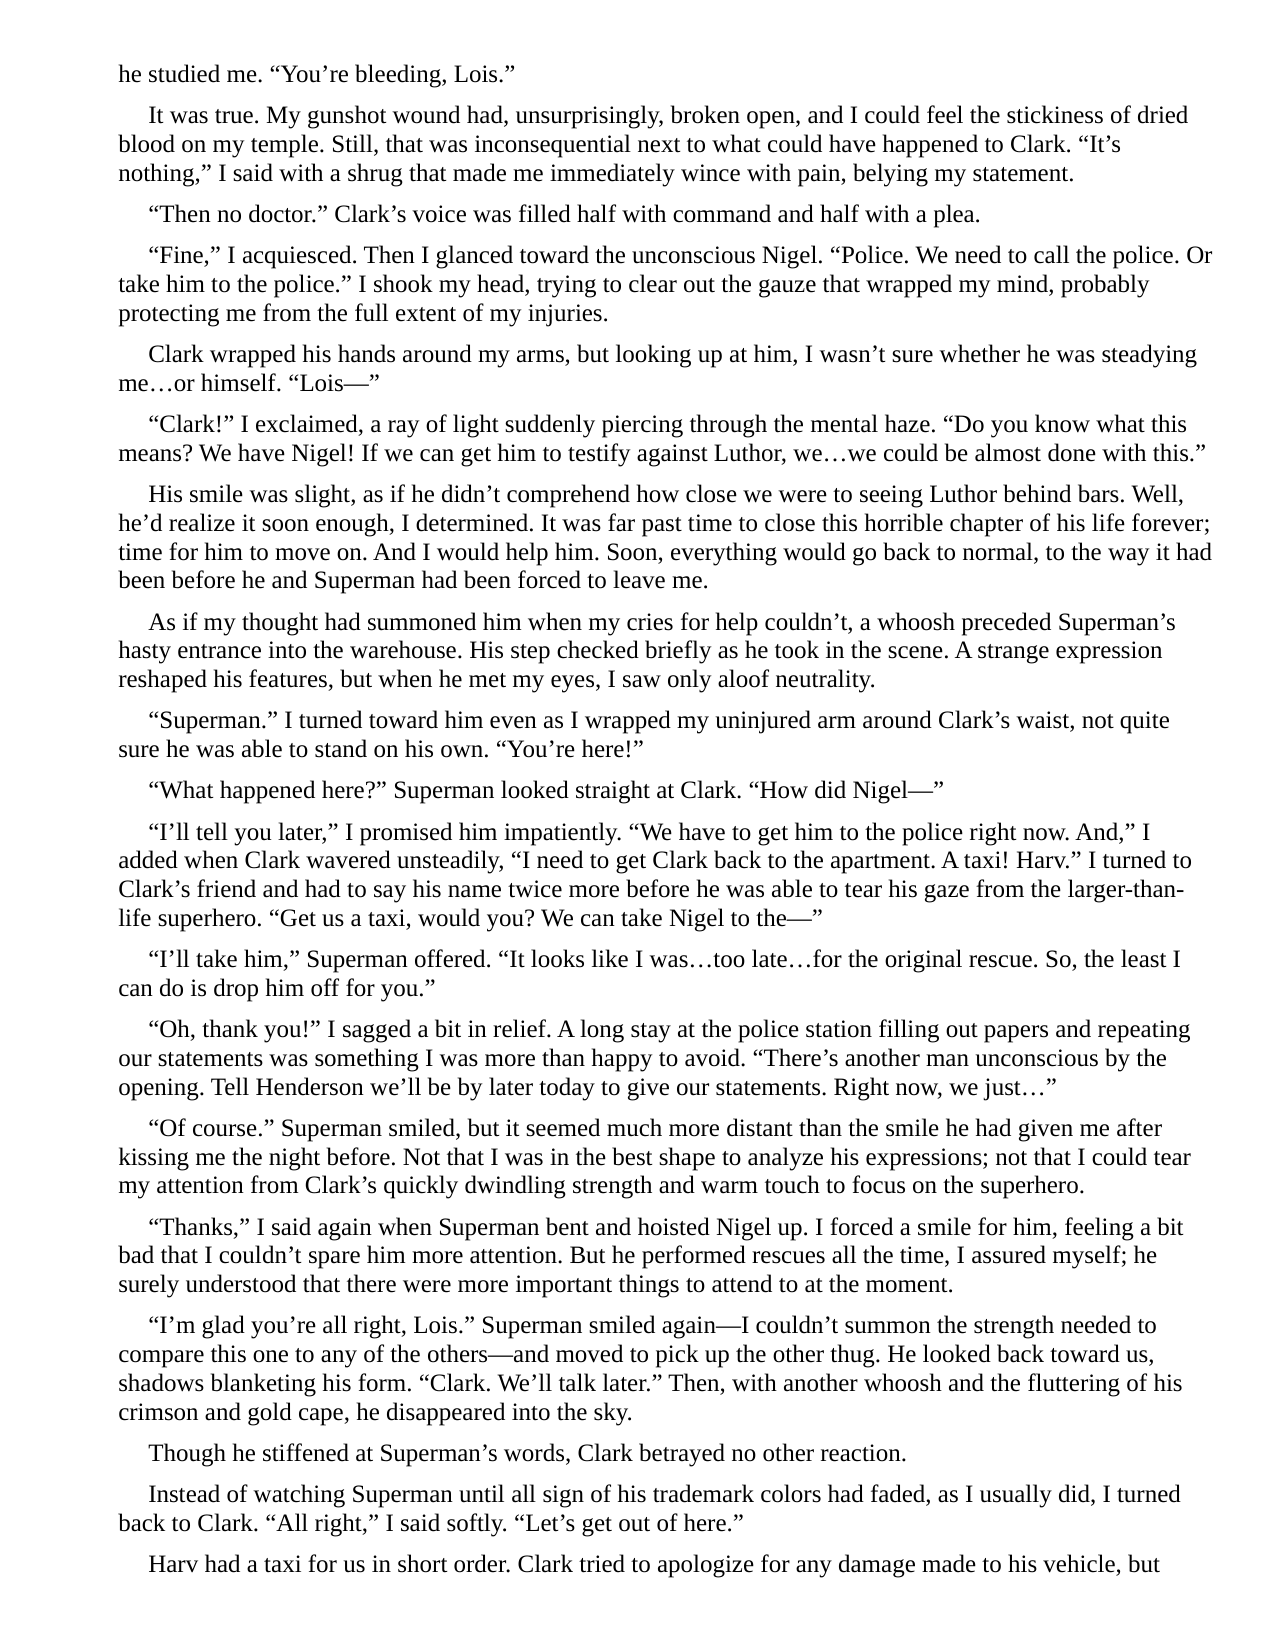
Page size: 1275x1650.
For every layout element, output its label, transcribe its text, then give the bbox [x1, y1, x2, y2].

text It was true. My gunshot wound had, unsurprisingly, broken open, and I could feel the stickiness of dried blood on my temple. Still, that was inconsequential next to what could have happened to Clark. “It’s nothing,” I said with a shrug that made me immediately wince with pain, belying my statement. [118, 100, 1216, 187]
text Harv had a taxi for us in short order. Clark tried to apologize for any damage made to his vehicle, but [118, 1549, 1216, 1578]
text “What happened here?” Superman looked straight at Clark. “How did Nigel—” [118, 775, 1216, 804]
text “I’ll take him,” Superman offered. “It looks like I was…too late…for the original rescue. So, the least I can do is drop him off for you.” [118, 944, 1216, 1002]
text “Thanks,” I said again when Superman bent and hoisted Nigel up. I forced a smile for him, feeling a bit bad that I couldn’t spare him more attention. But he performed rescues all the time, I assured myself; he surely understood that there were more important things to attend to at the moment. [118, 1212, 1216, 1298]
text As if my thought had summoned him when my cries for help couldn’t, a whoosh preceded Superman’s hasty entrance into the warehouse. His step checked briefly as he took in the scene. A strange expression reshaped his features, but when he met my eyes, I saw only aloof neutrality. [118, 607, 1216, 693]
text “Then no doctor.” Clark’s voice was filled half with command and half with a plea. [118, 199, 1216, 228]
text Instead of watching Superman until all sign of his trademark colors had faded, as I usually did, I turned back to Clark. “All right,” I said softly. “Let’s get out of here.” [118, 1479, 1216, 1537]
text “Fine,” I acquiesced. Then I glanced toward the unconscious Nigel. “Police. We need to call the police. Or take him to the police.” I shook my head, trying to clear out the gauze that wrapped my mind, probably protecting me from the full extent of my injuries. [118, 240, 1216, 327]
text “I’m glad you’re all right, Lois.” Superman smiled again—I couldn’t summon the strength needed to compare this one to any of the others—and moved to pick up the other thug. He looked back toward us, shadows blanketing his form. “Clark. We’ll talk later.” Then, with another whoosh and the fluttering of his crimson and gold cape, he disappeared into the sky. [118, 1310, 1216, 1425]
text he studied me. “You’re bleeding, Lois.” [118, 59, 1216, 88]
text “Superman.” I turned toward him even as I wrapped my uninjured arm around Clark’s waist, not quite sure he was able to stand on his own. “You’re here!” [118, 705, 1216, 763]
text “Oh, thank you!” I sagged a bit in relief. A long stay at the police station filling out papers and repeating our statements was something I was more than happy to avoid. “There’s another man unconscious by the opening. Tell Henderson we’ll be by later today to give our statements. Right now, we just…” [118, 1014, 1216, 1100]
text Clark wrapped his hands around my arms, but looking up at him, I wasn’t sure whether he was steadying me…or himself. “Lois—” [118, 339, 1216, 397]
text “Of course.” Superman smiled, but it seemed much more distant than the smile he had given me after kissing me the night before. Not that I was in the best shape to analyze his expressions; not that I could tear my attention from Clark’s quickly dwindling strength and warm touch to focus on the superhero. [118, 1113, 1216, 1199]
text His smile was slight, as if he didn’t comprehend how close we were to seeing Luthor behind bars. Well, he’d realize it soon enough, I determined. It was far past time to close this horrible chapter of his life forever; time for him to move on. And I would help him. Soon, everything would go back to normal, to the way it had been before he and Superman had been forced to leave me. [118, 479, 1216, 594]
text “I’ll tell you later,” I promised him impatiently. “We have to get him to the police right now. And,” I added when Clark wavered unsteadily, “I need to get Clark back to the apartment. A taxi! Harv.” I turned to Clark’s friend and had to say his name twice more before he was able to tear his gaze from the larger-than-life superhero. “Get us a taxi, would you? We can take Nigel to the—” [118, 817, 1216, 932]
text “Clark!” I exclaimed, a ray of light suddenly piercing through the mental haze. “Do you know what this means? We have Nigel! If we can get him to testify against Luthor, we…we could be almost done with this.” [118, 409, 1216, 467]
text Though he stiffened at Superman’s words, Clark betrayed no other reaction. [118, 1438, 1216, 1467]
